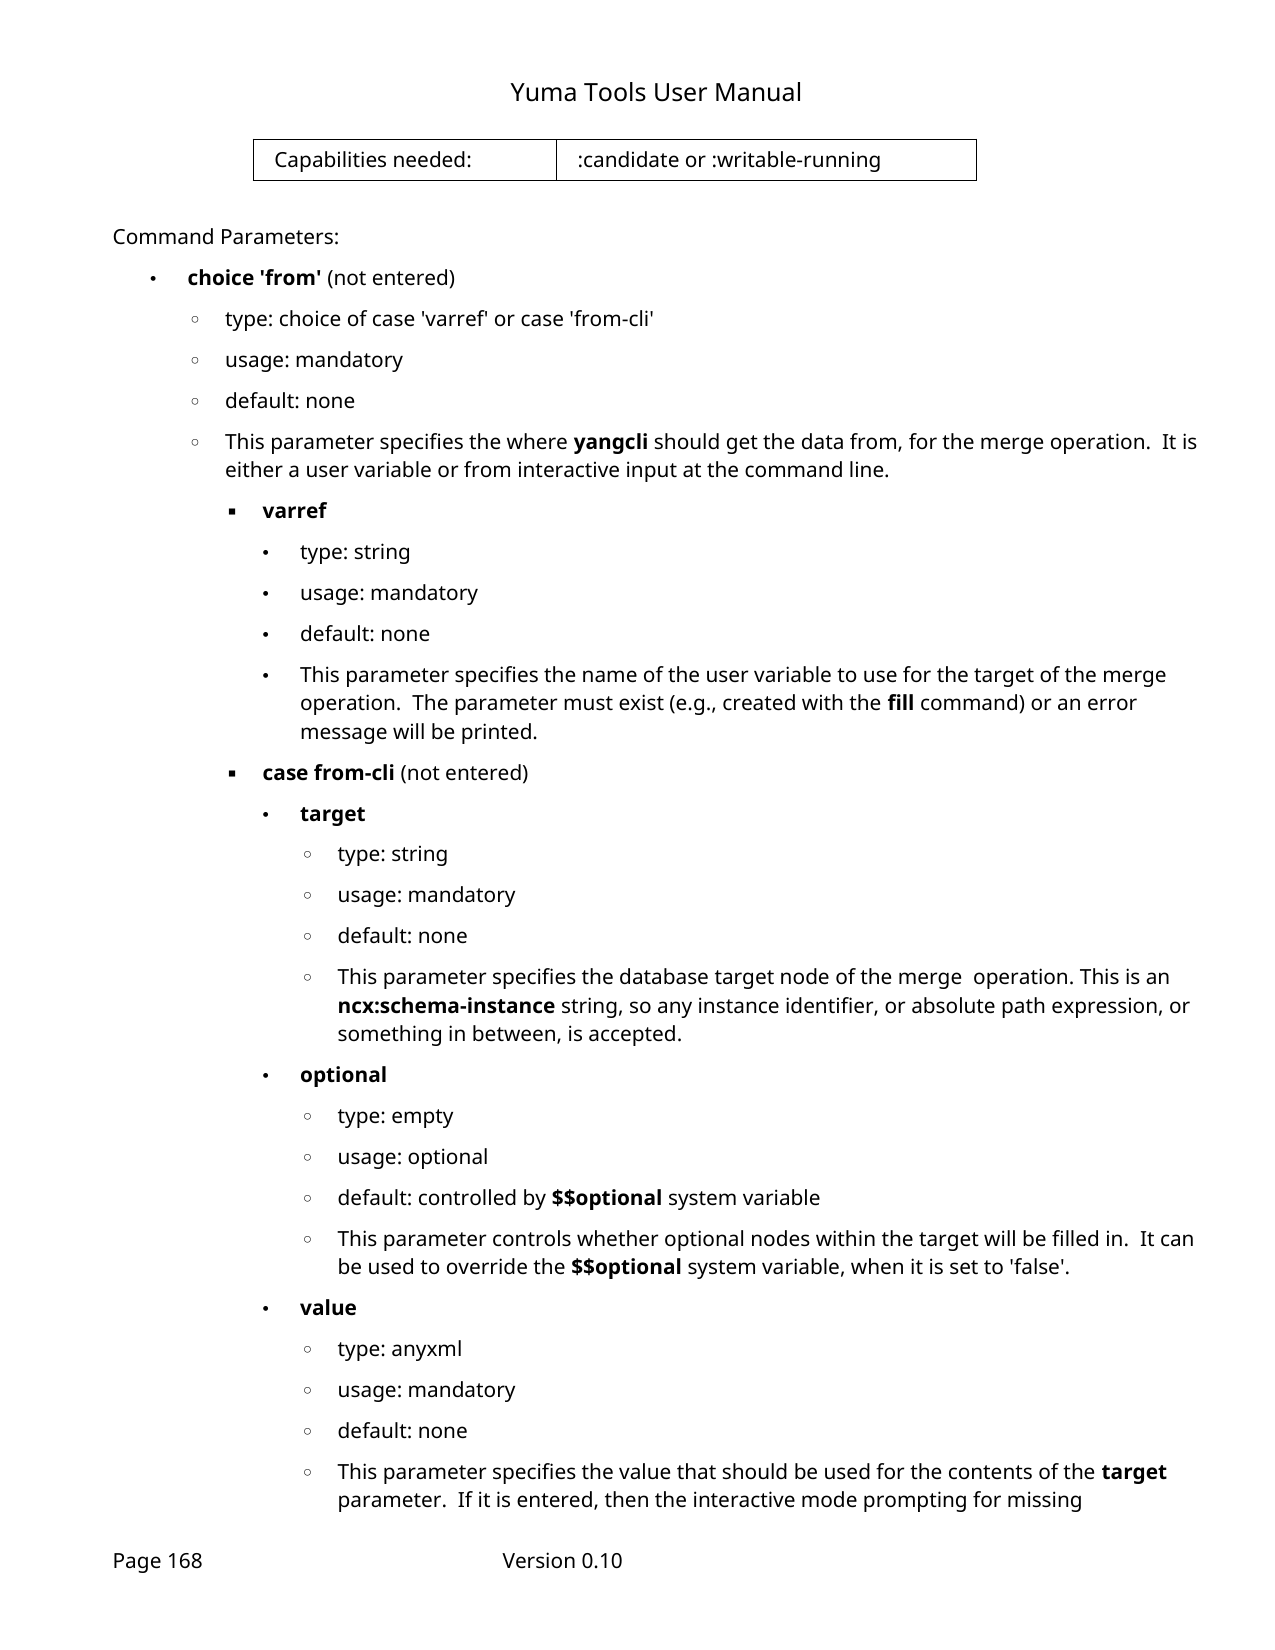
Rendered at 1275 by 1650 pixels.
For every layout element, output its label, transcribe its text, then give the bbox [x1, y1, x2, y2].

text Command Parameters: [112, 222, 1200, 251]
list target [262, 799, 1200, 827]
list usage: mandatory [262, 578, 1200, 606]
list default: none [187, 386, 1200, 414]
list default: none [300, 921, 1200, 950]
list type: choice of case 'varref' or case 'from-cli' [187, 304, 1200, 332]
list This parameter specifies the name of the user variable to use for the target of the merge operation. The parameter must exist (e.g., created with the fill command) or an error message will be printed. [262, 660, 1200, 745]
list default: none [262, 619, 1200, 647]
list optional [262, 1060, 1200, 1089]
list varref [225, 496, 1200, 524]
list This parameter specifies the value that should be used for the contents of the target parameter. If it is entered, then the interactive mode prompting for missing [300, 1457, 1200, 1514]
list type: anyxml [300, 1334, 1200, 1363]
list This parameter controls whether optional nodes within the target will be filled in. It can be used to override the $$optional system variable, when it is set to 'false'. [300, 1224, 1200, 1281]
list usage: mandatory [300, 881, 1200, 909]
list value [262, 1293, 1200, 1322]
list usage: optional [300, 1142, 1200, 1171]
list default: controlled by $$optional system variable [300, 1183, 1200, 1211]
list type: empty [300, 1101, 1200, 1129]
list type: string [262, 537, 1200, 566]
list This parameter specifies the database target node of the merge operation. This is an ncx:schema-instance string, so any instance identifier, or absolute path expression, or something in between, is accepted. [300, 962, 1200, 1048]
list case from-cli (not entered) [225, 758, 1200, 786]
list type: string [300, 839, 1200, 868]
list choice 'from' (not entered) [150, 263, 1200, 291]
table_cell :candidate or :writable-running [557, 140, 976, 180]
list default: none [300, 1416, 1200, 1444]
list This parameter specifies the where yangcli should get the data from, for the merge operation. It is either a user variable or from interactive input at the command line. [187, 427, 1200, 484]
list usage: mandatory [187, 345, 1200, 373]
table_cell Capabilities needed: [254, 140, 556, 180]
list usage: mandatory [300, 1375, 1200, 1404]
